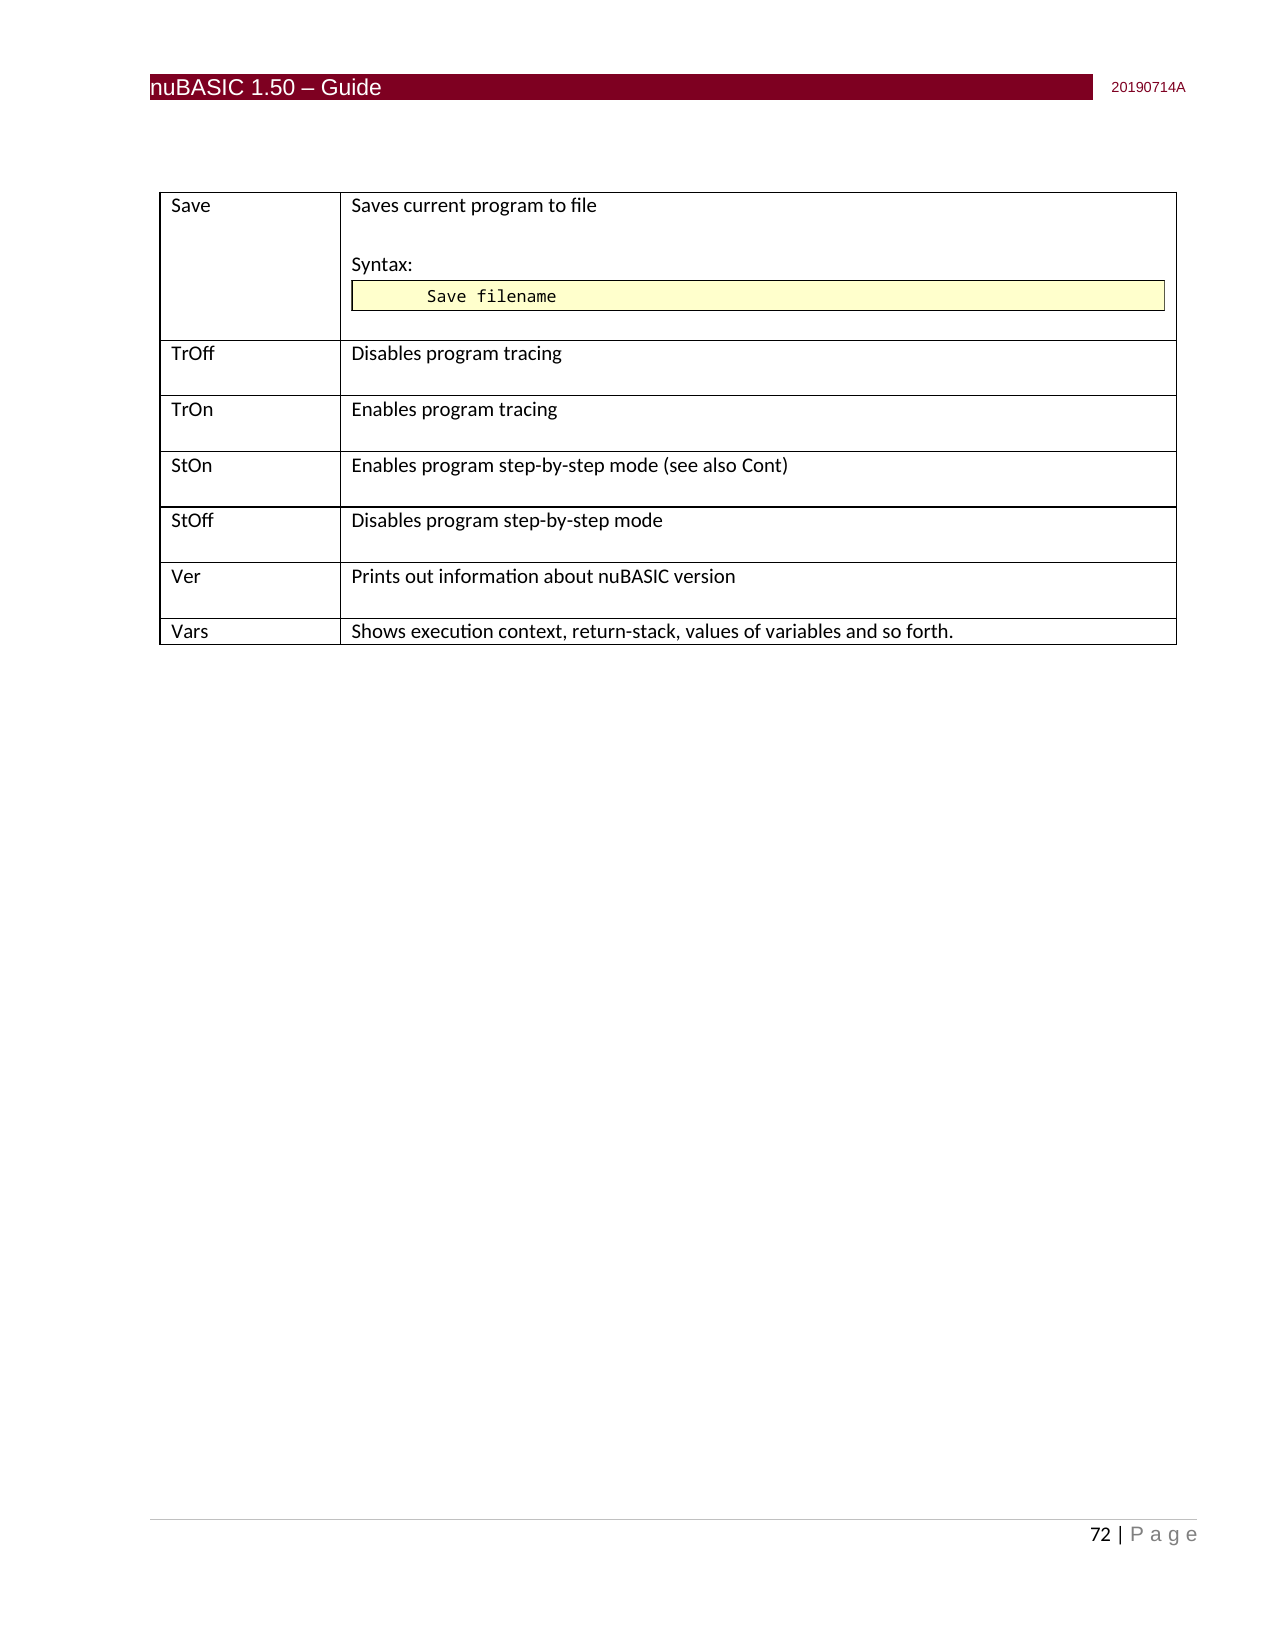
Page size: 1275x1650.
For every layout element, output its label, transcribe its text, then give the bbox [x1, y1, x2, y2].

table_cell StOn [161, 452, 340, 506]
table_cell Vars [161, 619, 340, 644]
table_cell Ver [161, 563, 340, 618]
table_cell Enables program tracing [341, 396, 1176, 451]
table_cell StOff [161, 508, 340, 562]
table_header Save [161, 193, 340, 339]
table_cell TrOff [161, 341, 340, 395]
table_cell Enables program step-by-step mode (see also Cont) [341, 452, 1176, 506]
table_cell TrOn [161, 396, 340, 451]
table_cell Prints out information about nuBASIC version [341, 563, 1176, 618]
table_cell Disables program tracing [341, 341, 1176, 395]
table_header Saves current program to file Syntax: Save filename [341, 193, 1176, 339]
table_cell Disables program step-by-step mode [341, 508, 1176, 562]
table_cell Shows execution context, return-stack, values of variables and so forth. [341, 619, 1176, 644]
